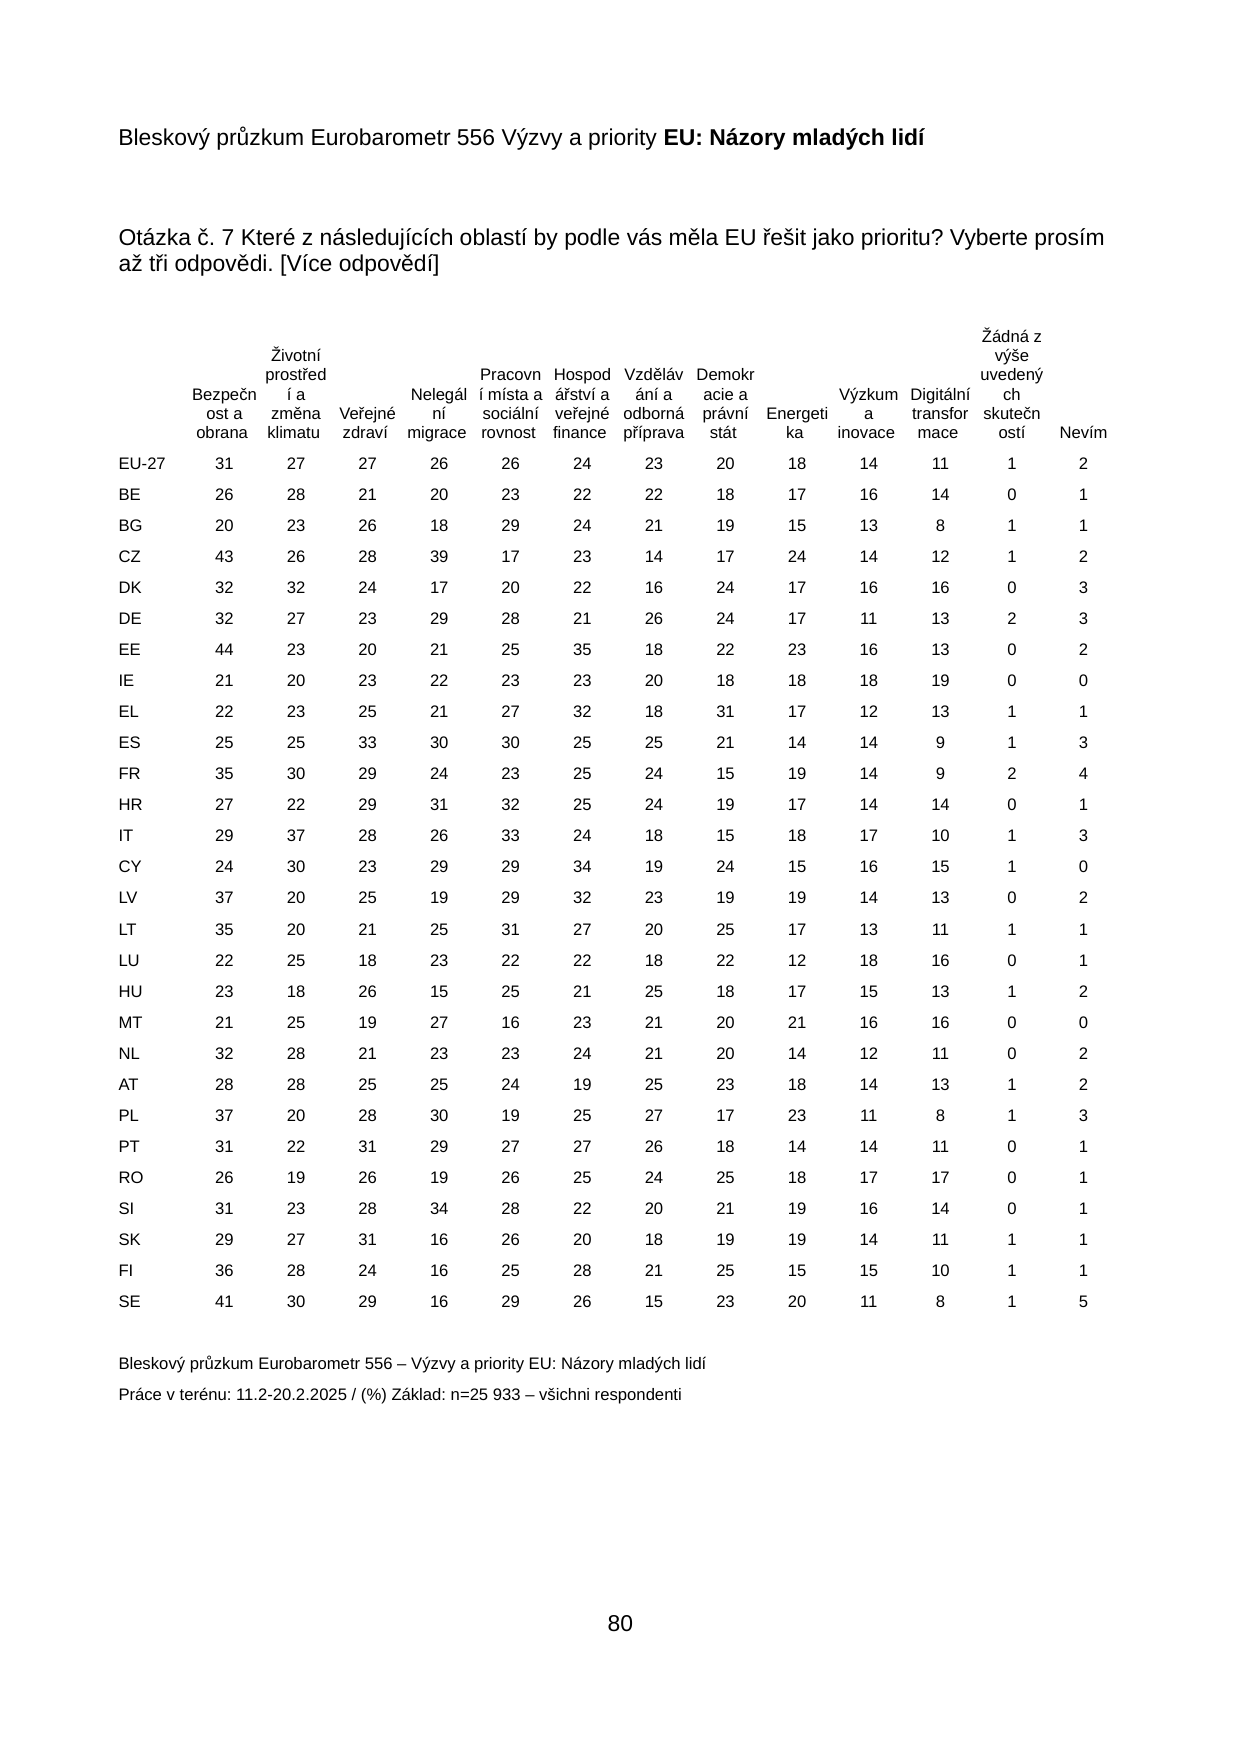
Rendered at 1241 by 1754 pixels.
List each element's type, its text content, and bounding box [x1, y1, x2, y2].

table_cell 9 [904, 727, 976, 758]
table_cell FI [115, 1255, 188, 1286]
table_cell 28 [332, 1100, 403, 1131]
table_cell 43 [189, 541, 260, 572]
table_cell 14 [833, 727, 904, 758]
table_cell 1 [976, 541, 1047, 572]
table_cell 21 [189, 1007, 260, 1038]
table_cell 17 [761, 696, 833, 727]
table_cell 24 [690, 851, 761, 882]
table_cell 27 [332, 448, 403, 479]
table_cell 26 [189, 1162, 260, 1193]
table_cell 28 [475, 603, 546, 634]
table_cell 23 [403, 945, 475, 976]
table_cell 2 [1048, 1069, 1119, 1100]
table_cell 1 [976, 1286, 1047, 1317]
table_cell 15 [833, 976, 904, 1007]
table_cell 30 [403, 727, 475, 758]
table_cell 3 [1048, 820, 1119, 851]
table_cell [904, 1317, 976, 1348]
table_cell [546, 283, 618, 321]
table_cell 3 [1048, 1100, 1119, 1131]
table_cell 27 [475, 1131, 546, 1162]
table_cell 16 [403, 1286, 475, 1317]
table_cell 21 [761, 1007, 833, 1038]
table_cell 21 [618, 510, 689, 541]
table_cell 20 [761, 1286, 833, 1317]
table_cell Výzkum a inovace [833, 321, 904, 448]
table_cell 20 [260, 665, 332, 696]
table_cell 21 [403, 634, 475, 665]
table_cell 21 [332, 914, 403, 944]
table_cell [618, 1317, 689, 1348]
table_cell 0 [976, 1162, 1047, 1193]
table_cell 26 [260, 541, 332, 572]
table_cell 28 [332, 541, 403, 572]
table_cell 44 [189, 634, 260, 665]
table_cell 21 [332, 1038, 403, 1069]
table_cell 26 [332, 1162, 403, 1193]
table_cell 22 [546, 1193, 618, 1224]
table_cell [761, 1317, 833, 1348]
table_cell 20 [618, 665, 689, 696]
table_cell 15 [761, 1255, 833, 1286]
table_cell 27 [546, 914, 618, 944]
table_cell 32 [546, 883, 618, 913]
table_cell 23 [260, 510, 332, 541]
table_cell 24 [546, 1038, 618, 1069]
table_cell 18 [618, 1224, 689, 1255]
table_cell 17 [403, 572, 475, 603]
table_cell 11 [833, 1286, 904, 1317]
table_cell Bezpečnost a obrana [189, 321, 260, 448]
table_cell 29 [403, 603, 475, 634]
table_cell 25 [546, 758, 618, 789]
table_cell 24 [690, 572, 761, 603]
table_cell 17 [904, 1162, 976, 1193]
table_cell 25 [332, 696, 403, 727]
table_cell Digitální transformace [904, 321, 976, 448]
table_cell 24 [475, 1069, 546, 1100]
table_cell LU [115, 945, 188, 976]
table_cell 35 [189, 914, 260, 944]
table_cell 13 [904, 603, 976, 634]
table_cell 25 [403, 914, 475, 944]
table_cell 25 [475, 1255, 546, 1286]
table_cell [260, 283, 332, 321]
table_cell 30 [403, 1100, 475, 1131]
table_cell 9 [904, 758, 976, 789]
table_cell 31 [189, 448, 260, 479]
table_cell LT [115, 914, 188, 944]
table_cell 11 [904, 1038, 976, 1069]
table_cell 1 [976, 851, 1047, 882]
table_cell 22 [260, 789, 332, 820]
table_cell 0 [976, 665, 1047, 696]
table_cell [332, 1317, 403, 1348]
table_cell 0 [1048, 665, 1119, 696]
table_cell 17 [475, 541, 546, 572]
table_cell [115, 321, 188, 448]
table_cell 32 [260, 572, 332, 603]
table_cell 29 [475, 851, 546, 882]
table_cell Energetika [761, 321, 833, 448]
table_cell 25 [546, 1162, 618, 1193]
table_cell 18 [761, 665, 833, 696]
table_cell 15 [690, 820, 761, 851]
table_cell 30 [260, 851, 332, 882]
table_cell 15 [761, 510, 833, 541]
table_cell 29 [475, 883, 546, 913]
table_cell 8 [904, 1286, 976, 1317]
table_cell 0 [976, 479, 1047, 510]
table_cell 23 [546, 665, 618, 696]
table_cell 3 [1048, 572, 1119, 603]
table_cell 28 [260, 479, 332, 510]
table_cell [1048, 283, 1119, 321]
table_cell 20 [403, 479, 475, 510]
table_cell 16 [403, 1224, 475, 1255]
table_cell 14 [761, 1131, 833, 1162]
table_cell Vzdělávání a odborná příprava [618, 321, 689, 448]
table_cell 21 [189, 665, 260, 696]
table_cell 14 [833, 758, 904, 789]
table_cell 29 [403, 1131, 475, 1162]
table_cell 19 [761, 1224, 833, 1255]
table_header Otázka č. 7 Které z následujících oblastí by podle vás měla EU řešit jako prioritu? Vyberte prosím až tři odpovědi. [Více odpovědí] [115, 218, 1119, 283]
table_cell PL [115, 1100, 188, 1131]
table_cell 2 [1048, 541, 1119, 572]
table_cell 20 [690, 448, 761, 479]
table_cell [976, 283, 1047, 321]
table_cell 39 [403, 541, 475, 572]
table_cell 19 [475, 1100, 546, 1131]
table_cell 25 [618, 727, 689, 758]
table_cell IE [115, 665, 188, 696]
table_cell 27 [260, 1224, 332, 1255]
table_cell 22 [690, 945, 761, 976]
table_cell EL [115, 696, 188, 727]
table_cell 25 [546, 1100, 618, 1131]
table_cell 15 [690, 758, 761, 789]
table_cell [833, 283, 904, 321]
table_cell 2 [1048, 448, 1119, 479]
table_cell 13 [904, 696, 976, 727]
table_cell 20 [260, 1100, 332, 1131]
table_cell [115, 283, 188, 321]
table_cell 29 [403, 851, 475, 882]
table_cell 19 [546, 1069, 618, 1100]
table_cell 1 [976, 976, 1047, 1007]
table_cell 26 [618, 603, 689, 634]
table_cell 2 [1048, 883, 1119, 913]
table_cell 1 [1048, 914, 1119, 944]
table_cell 14 [618, 541, 689, 572]
table_cell 19 [260, 1162, 332, 1193]
table_cell 24 [618, 758, 689, 789]
table_cell 2 [1048, 1038, 1119, 1069]
table_cell BE [115, 479, 188, 510]
table_cell 25 [690, 1162, 761, 1193]
table_cell 20 [475, 572, 546, 603]
table_cell 0 [976, 1131, 1047, 1162]
table_cell [976, 1317, 1047, 1348]
table_cell 13 [904, 1069, 976, 1100]
table_cell 18 [690, 665, 761, 696]
table_cell [618, 283, 689, 321]
table_cell 30 [260, 1286, 332, 1317]
table_cell 25 [475, 634, 546, 665]
table_cell Bleskový průzkum Eurobarometr 556 – Výzvy a priority EU: Názory mladých lidí [115, 1348, 1119, 1379]
table_cell [115, 1317, 188, 1348]
table_cell Veřejné zdraví [332, 321, 403, 448]
table_cell 21 [546, 976, 618, 1007]
table_cell 23 [618, 448, 689, 479]
table_cell 4 [1048, 758, 1119, 789]
table_cell 0 [1048, 851, 1119, 882]
table_cell 25 [332, 1069, 403, 1100]
table_cell 1 [976, 696, 1047, 727]
table_cell 23 [189, 976, 260, 1007]
table_cell 36 [189, 1255, 260, 1286]
table_cell 23 [332, 603, 403, 634]
table_cell 25 [260, 1007, 332, 1038]
table_cell AT [115, 1069, 188, 1100]
table_cell 2 [976, 758, 1047, 789]
table_cell 22 [690, 634, 761, 665]
table_cell 11 [904, 448, 976, 479]
table_cell 26 [475, 1224, 546, 1255]
table_cell 14 [904, 479, 976, 510]
table_cell 24 [761, 541, 833, 572]
table_cell 16 [833, 1007, 904, 1038]
table_cell 1 [1048, 1224, 1119, 1255]
table_cell 20 [690, 1007, 761, 1038]
table_cell 0 [976, 883, 1047, 913]
table_cell 25 [260, 727, 332, 758]
table_cell 32 [189, 572, 260, 603]
table_cell 19 [403, 1162, 475, 1193]
table_cell 16 [618, 572, 689, 603]
table_cell 16 [833, 572, 904, 603]
table_cell 24 [332, 572, 403, 603]
table_cell CY [115, 851, 188, 882]
table_cell Žádná z výše uvedených skutečností [976, 321, 1047, 448]
table_cell 27 [260, 603, 332, 634]
table_cell 25 [690, 1255, 761, 1286]
table_cell 22 [260, 1131, 332, 1162]
table_cell 0 [976, 789, 1047, 820]
table_cell DK [115, 572, 188, 603]
table_cell SI [115, 1193, 188, 1224]
table_cell 0 [976, 1038, 1047, 1069]
table_cell 16 [904, 572, 976, 603]
table_cell 15 [761, 851, 833, 882]
table_cell 19 [690, 1224, 761, 1255]
table_cell 0 [976, 1193, 1047, 1224]
table_cell 16 [833, 479, 904, 510]
table_cell 23 [690, 1069, 761, 1100]
table_cell 0 [1048, 1007, 1119, 1038]
table_cell 8 [904, 510, 976, 541]
table_cell 13 [904, 883, 976, 913]
table_cell 23 [475, 1038, 546, 1069]
table_cell 23 [546, 1007, 618, 1038]
table_cell 13 [833, 510, 904, 541]
table_cell 35 [189, 758, 260, 789]
table_cell 27 [546, 1131, 618, 1162]
table_cell 25 [475, 976, 546, 1007]
table_cell 20 [618, 914, 689, 944]
table_cell 14 [904, 789, 976, 820]
table_cell 22 [546, 572, 618, 603]
table_cell 23 [475, 665, 546, 696]
table_cell 16 [833, 1193, 904, 1224]
table_cell 18 [761, 820, 833, 851]
table_cell 31 [403, 789, 475, 820]
table_cell 13 [904, 976, 976, 1007]
table_cell LV [115, 883, 188, 913]
table_cell 26 [403, 448, 475, 479]
table_cell 11 [904, 914, 976, 944]
table_cell 24 [546, 448, 618, 479]
table_cell 17 [761, 479, 833, 510]
table_cell 34 [546, 851, 618, 882]
table_cell 28 [189, 1069, 260, 1100]
table_cell 1 [976, 820, 1047, 851]
table_cell 21 [618, 1007, 689, 1038]
table_cell 25 [690, 914, 761, 944]
table_cell 25 [546, 789, 618, 820]
table_cell 19 [761, 883, 833, 913]
table_cell 31 [332, 1131, 403, 1162]
table_cell Hospodářství a veřejné finance [546, 321, 618, 448]
table_cell 15 [403, 976, 475, 1007]
table_cell 22 [403, 665, 475, 696]
table_cell 28 [332, 820, 403, 851]
table_cell 0 [976, 945, 1047, 976]
table_cell 12 [904, 541, 976, 572]
table_cell 29 [189, 820, 260, 851]
table_cell 1 [976, 1069, 1047, 1100]
table_cell 21 [618, 1255, 689, 1286]
table_cell 23 [332, 665, 403, 696]
table_cell 14 [833, 448, 904, 479]
table_cell 1 [976, 914, 1047, 944]
table_cell 28 [260, 1255, 332, 1286]
table_cell BG [115, 510, 188, 541]
table_cell 1 [976, 727, 1047, 758]
table_cell 2 [1048, 634, 1119, 665]
table_cell 24 [332, 1255, 403, 1286]
table_cell 29 [189, 1224, 260, 1255]
table_cell Práce v terénu: 11.2-20.2.2025 / (%) Základ: n=25 933 – všichni respondenti [115, 1379, 1119, 1410]
table_cell 20 [690, 1038, 761, 1069]
table_cell 1 [976, 510, 1047, 541]
table_cell 25 [546, 727, 618, 758]
table_cell 24 [546, 510, 618, 541]
table_cell 24 [618, 1162, 689, 1193]
table_cell 23 [260, 634, 332, 665]
table_cell 12 [833, 696, 904, 727]
table_cell 25 [403, 1069, 475, 1100]
table_cell 13 [904, 634, 976, 665]
table_cell 10 [904, 820, 976, 851]
table_cell 11 [904, 1131, 976, 1162]
table_cell 1 [1048, 1162, 1119, 1193]
table_cell 17 [833, 1162, 904, 1193]
table_cell [546, 1317, 618, 1348]
table_cell 19 [690, 883, 761, 913]
table_cell 0 [976, 634, 1047, 665]
table_cell 18 [761, 1162, 833, 1193]
table_cell 24 [690, 603, 761, 634]
table_cell Životní prostředí a změna klimatu [260, 321, 332, 448]
table_cell 17 [761, 603, 833, 634]
table_cell 28 [475, 1193, 546, 1224]
table_cell 14 [833, 1131, 904, 1162]
table_cell 14 [761, 1038, 833, 1069]
table_cell 17 [690, 541, 761, 572]
table_cell 26 [189, 479, 260, 510]
table_cell 28 [260, 1038, 332, 1069]
table_cell 26 [546, 1286, 618, 1317]
table_cell DE [115, 603, 188, 634]
table_cell 1 [976, 1224, 1047, 1255]
table_cell 22 [546, 945, 618, 976]
table_cell 34 [403, 1193, 475, 1224]
table_cell 26 [403, 820, 475, 851]
table_cell 12 [833, 1038, 904, 1069]
table_cell 29 [475, 1286, 546, 1317]
table_cell 29 [332, 789, 403, 820]
table_cell [475, 1317, 546, 1348]
table_cell 37 [189, 883, 260, 913]
table_cell [260, 1317, 332, 1348]
table_cell [690, 1317, 761, 1348]
table_cell 23 [618, 883, 689, 913]
table_cell 19 [904, 665, 976, 696]
table_cell 11 [904, 1224, 976, 1255]
table_cell 1 [1048, 789, 1119, 820]
table_cell 35 [546, 634, 618, 665]
table_cell 27 [189, 789, 260, 820]
table_cell 23 [475, 758, 546, 789]
table_cell EE [115, 634, 188, 665]
table_cell SE [115, 1286, 188, 1317]
table_cell 20 [189, 510, 260, 541]
table_cell 16 [475, 1007, 546, 1038]
table_cell Nevím [1048, 321, 1119, 448]
table_cell 15 [904, 851, 976, 882]
table_cell 22 [475, 945, 546, 976]
table_cell [833, 1317, 904, 1348]
table_cell HR [115, 789, 188, 820]
table_cell 14 [833, 541, 904, 572]
table_cell 29 [332, 1286, 403, 1317]
table_cell 23 [761, 1100, 833, 1131]
table_cell 18 [833, 665, 904, 696]
table_cell ES [115, 727, 188, 758]
table_cell 25 [332, 883, 403, 913]
table_cell 18 [690, 479, 761, 510]
table_cell 19 [332, 1007, 403, 1038]
table_cell 30 [260, 758, 332, 789]
table_cell 1 [1048, 1193, 1119, 1224]
table_cell 26 [618, 1131, 689, 1162]
table_cell [690, 283, 761, 321]
table_cell 15 [618, 1286, 689, 1317]
table_cell 18 [618, 634, 689, 665]
table_cell 27 [403, 1007, 475, 1038]
table_cell 1 [1048, 1131, 1119, 1162]
table_cell 32 [189, 1038, 260, 1069]
table_cell 3 [1048, 727, 1119, 758]
table_cell 1 [1048, 479, 1119, 510]
table_cell 14 [833, 789, 904, 820]
table_cell 25 [618, 1069, 689, 1100]
table_cell 23 [546, 541, 618, 572]
table_cell 11 [833, 603, 904, 634]
table_cell 17 [761, 976, 833, 1007]
table_cell NL [115, 1038, 188, 1069]
table_cell 21 [618, 1038, 689, 1069]
table_cell 22 [618, 479, 689, 510]
table_cell 21 [332, 479, 403, 510]
table_cell 32 [546, 696, 618, 727]
table_cell 0 [976, 572, 1047, 603]
table_cell [1048, 1317, 1119, 1348]
table_cell 24 [403, 758, 475, 789]
table_cell 23 [260, 1193, 332, 1224]
table_cell 28 [332, 1193, 403, 1224]
table_cell [189, 283, 260, 321]
table_cell 31 [189, 1131, 260, 1162]
table_cell 18 [761, 448, 833, 479]
table_cell 18 [761, 1069, 833, 1100]
table_cell 21 [690, 1193, 761, 1224]
table_cell 28 [260, 1069, 332, 1100]
table_cell 2 [1048, 976, 1119, 1007]
table_cell 16 [403, 1255, 475, 1286]
table_cell 23 [475, 479, 546, 510]
table_cell [332, 283, 403, 321]
table_cell 26 [475, 448, 546, 479]
table_cell 19 [690, 789, 761, 820]
table_cell 14 [833, 1069, 904, 1100]
table_cell 41 [189, 1286, 260, 1317]
table_cell 33 [332, 727, 403, 758]
table_cell 26 [332, 510, 403, 541]
table_cell [189, 1317, 260, 1348]
table_cell 24 [546, 820, 618, 851]
table_cell 26 [332, 976, 403, 1007]
table_cell 15 [833, 1255, 904, 1286]
table_cell 16 [904, 1007, 976, 1038]
table_cell 18 [332, 945, 403, 976]
table_cell 27 [260, 448, 332, 479]
table_cell PT [115, 1131, 188, 1162]
table_cell 27 [475, 696, 546, 727]
table_cell 21 [403, 696, 475, 727]
table_cell 18 [618, 820, 689, 851]
table_cell 29 [332, 758, 403, 789]
table_cell 1 [976, 448, 1047, 479]
table_cell 31 [475, 914, 546, 944]
table_cell 37 [189, 1100, 260, 1131]
table_cell 1 [1048, 1255, 1119, 1286]
table_cell 31 [690, 696, 761, 727]
table_cell Pracovní místa a sociální rovnost [475, 321, 546, 448]
table_cell 18 [403, 510, 475, 541]
table_cell 18 [618, 696, 689, 727]
table_cell 19 [403, 883, 475, 913]
table_cell 31 [189, 1193, 260, 1224]
table_cell 17 [761, 914, 833, 944]
table_cell 12 [761, 945, 833, 976]
table_cell 23 [761, 634, 833, 665]
table_cell 22 [189, 945, 260, 976]
table_cell 25 [260, 945, 332, 976]
table_cell [403, 283, 475, 321]
table_cell 24 [618, 789, 689, 820]
table_cell EU-27 [115, 448, 188, 479]
table_cell Demokracie a právní stát [690, 321, 761, 448]
table_cell 5 [1048, 1286, 1119, 1317]
table_cell 14 [904, 1193, 976, 1224]
table_cell 21 [546, 603, 618, 634]
table_cell 20 [332, 634, 403, 665]
table_cell 1 [1048, 696, 1119, 727]
table_cell CZ [115, 541, 188, 572]
table_cell 16 [833, 851, 904, 882]
table_cell [403, 1317, 475, 1348]
table_cell RO [115, 1162, 188, 1193]
table_cell 23 [690, 1286, 761, 1317]
table_cell 32 [475, 789, 546, 820]
table_cell 10 [904, 1255, 976, 1286]
table_cell 31 [332, 1224, 403, 1255]
table_cell 17 [761, 789, 833, 820]
table_cell 0 [976, 1007, 1047, 1038]
table_cell 19 [761, 758, 833, 789]
table_cell 21 [690, 727, 761, 758]
table_cell 20 [260, 914, 332, 944]
table_cell 13 [833, 914, 904, 944]
table_cell 28 [546, 1255, 618, 1286]
table_cell 2 [976, 603, 1047, 634]
table_cell 11 [833, 1100, 904, 1131]
table_cell 26 [475, 1162, 546, 1193]
table_cell IT [115, 820, 188, 851]
table_cell 33 [475, 820, 546, 851]
table_cell 22 [189, 696, 260, 727]
table_cell 18 [690, 1131, 761, 1162]
table_cell 18 [833, 945, 904, 976]
table_cell 8 [904, 1100, 976, 1131]
table_cell 18 [690, 976, 761, 1007]
table_cell 3 [1048, 603, 1119, 634]
table_cell [904, 283, 976, 321]
table_cell 20 [260, 883, 332, 913]
table_cell 19 [690, 510, 761, 541]
table_cell [475, 283, 546, 321]
table_cell 23 [260, 696, 332, 727]
table_cell 14 [833, 1224, 904, 1255]
table_cell 20 [618, 1193, 689, 1224]
table_cell 1 [976, 1100, 1047, 1131]
table_cell 1 [976, 1255, 1047, 1286]
table_cell 22 [546, 479, 618, 510]
table_cell 1 [1048, 945, 1119, 976]
table_cell 25 [618, 976, 689, 1007]
table_cell 17 [690, 1100, 761, 1131]
table_cell FR [115, 758, 188, 789]
table_cell 25 [189, 727, 260, 758]
table_cell 17 [833, 820, 904, 851]
table_cell 18 [618, 945, 689, 976]
table_cell [761, 283, 833, 321]
table_cell 16 [833, 634, 904, 665]
table_cell 17 [761, 572, 833, 603]
table_cell 23 [403, 1038, 475, 1069]
table_cell 23 [332, 851, 403, 882]
table_cell SK [115, 1224, 188, 1255]
table_cell 19 [761, 1193, 833, 1224]
table_cell 30 [475, 727, 546, 758]
table_cell 29 [475, 510, 546, 541]
table_cell 37 [260, 820, 332, 851]
table_cell 24 [189, 851, 260, 882]
table_cell 18 [260, 976, 332, 1007]
table_cell 32 [189, 603, 260, 634]
table_cell HU [115, 976, 188, 1007]
table_cell 19 [618, 851, 689, 882]
table_cell 14 [761, 727, 833, 758]
table_cell 16 [904, 945, 976, 976]
table_cell 20 [546, 1224, 618, 1255]
table_cell Nelegální migrace [403, 321, 475, 448]
table_cell 1 [1048, 510, 1119, 541]
table_cell 27 [618, 1100, 689, 1131]
table_cell 14 [833, 883, 904, 913]
table_cell MT [115, 1007, 188, 1038]
